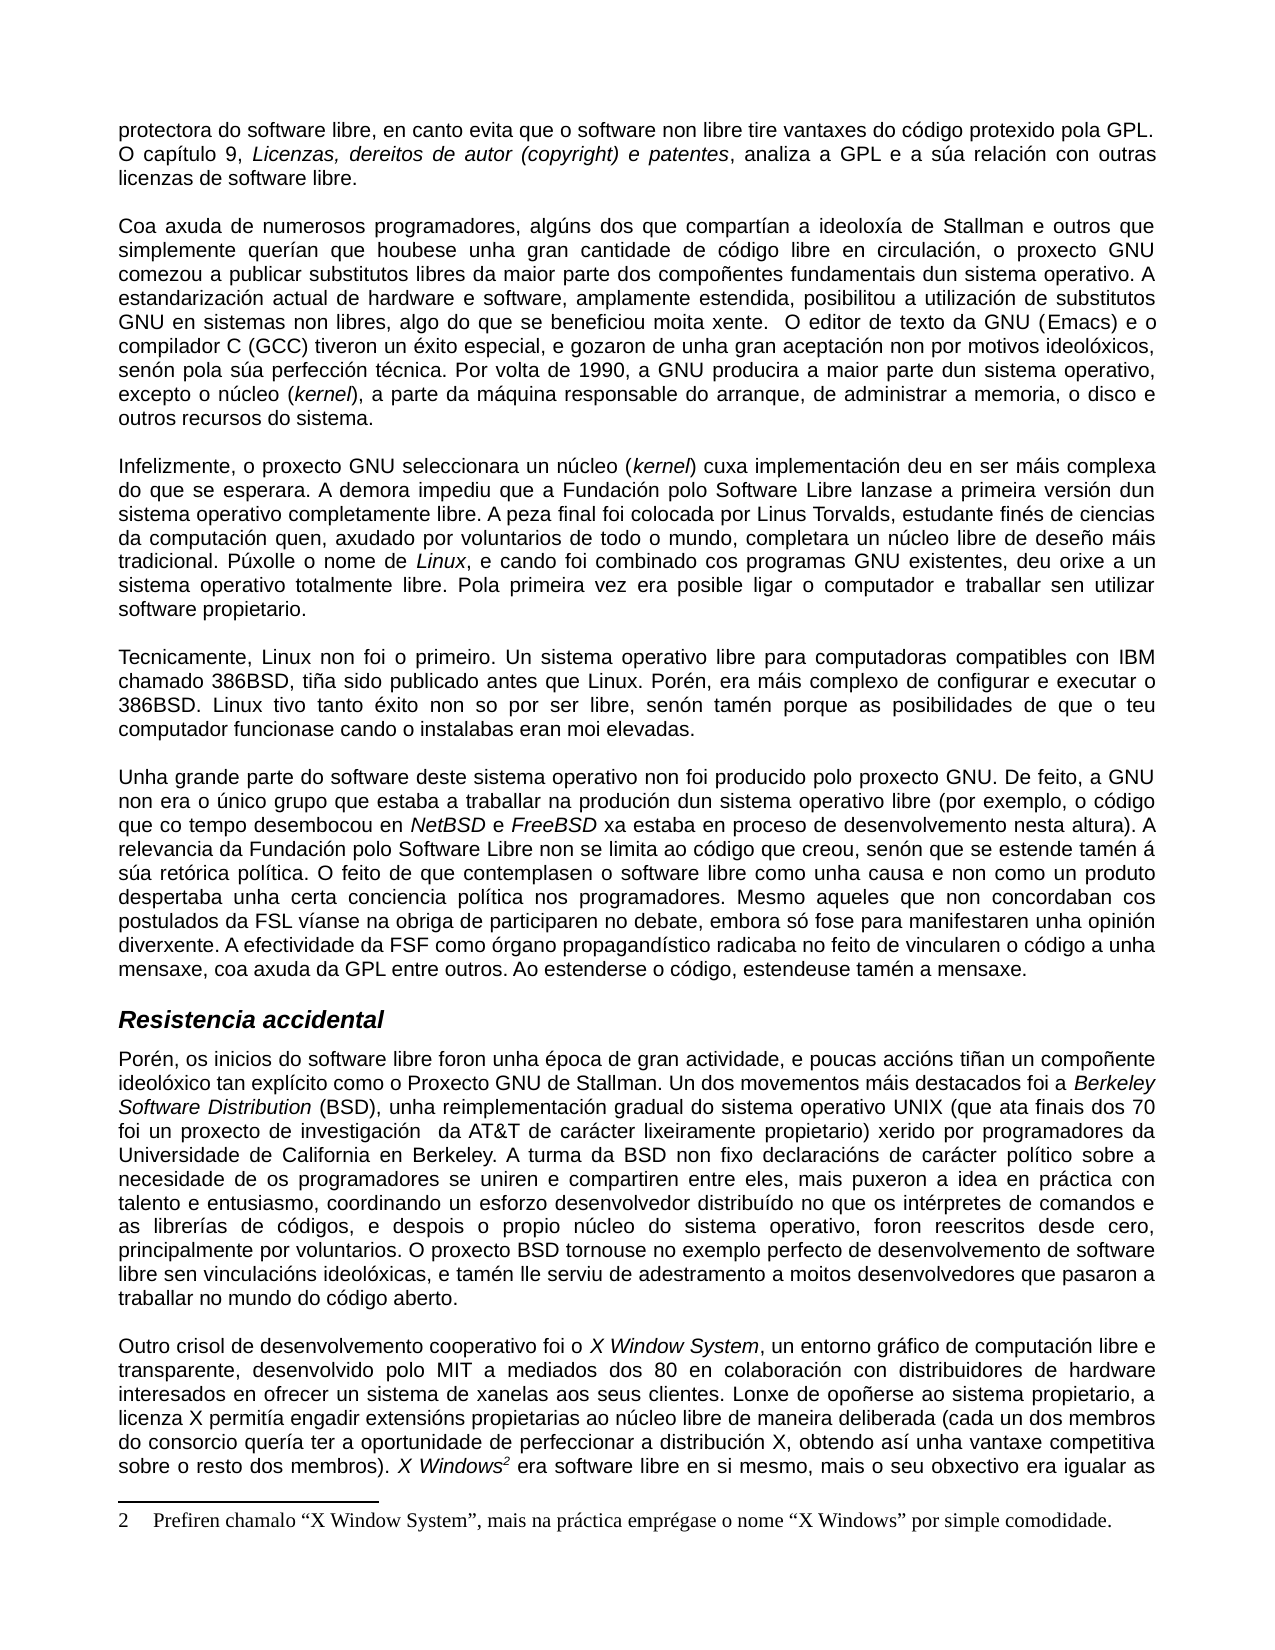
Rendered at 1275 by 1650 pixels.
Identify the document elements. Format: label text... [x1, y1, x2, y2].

text Coa axuda de numerosos programadores, algúns dos que compartían a ideoloxía de Stallman e outros que simplemente querían que houbese unha gran cantidade de código libre en circulación, o proxecto GNU comezou a publicar substitutos libres da maior parte dos compoñentes fundamentais dun sistema operativo. A estandarización actual de hardware e software, amplamente estendida, posibilitou a utilización de substitutos GNU en sistemas non libres, algo do que se beneficiou moita xente. O editor de texto da GNU (Emacs) e o compilador C (GCC) tiveron un éxito especial, e gozaron de unha gran aceptación non por motivos ideolóxicos, senón pola súa perfección técnica. Por volta de 1990, a GNU producira a maior parte dun sistema operativo, excepto o núcleo (kernel), a parte da máquina responsable do arranque, de administrar a memoria, o disco e outros recursos do sistema. [118, 214, 1157, 429]
subtitle Resistencia accidental [118, 1006, 1157, 1034]
text Outro crisol de desenvolvemento cooperativo foi o X Window System, un entorno gráfico de computación libre e transparente, desenvolvido polo MIT a mediados dos 80 en colaboración con distribuidores de hardware interesados en ofrecer un sistema de xanelas aos seus clientes. Lonxe de opoñerse ao sistema propietario, a licenza X permitía engadir extensións propietarias ao núcleo libre de maneira deliberada (cada un dos membros do consorcio quería ter a oportunidade de perfeccionar a distribución X, obtendo así unha vantaxe competitiva sobre o resto dos membros). X Windows era software libre en si mesmo, mais o seu obxectivo era igualar as [118, 1334, 1157, 1478]
text Infelizmente, o proxecto GNU seleccionara un núcleo (kernel) cuxa implementación deu en ser máis complexa do que se esperara. A demora impediu que a Fundación polo Software Libre lanzase a primeira versión dun sistema operativo completamente libre. A peza final foi colocada por Linus Torvalds, estudante finés de ciencias da computación quen, axudado por voluntarios de todo o mundo, completara un núcleo libre de deseño máis tradicional. Púxolle o nome de Linux, e cando foi combinado cos programas GNU existentes, deu orixe a un sistema operativo totalmente libre. Pola primeira vez era posible ligar o computador e traballar sen utilizar software propietario. [118, 453, 1157, 621]
text protectora do software libre, en canto evita que o software non libre tire vantaxes do código protexido pola GPL. O capítulo 9, Licenzas, dereitos de autor (copyright) e patentes, analiza a GPL e a súa relación con outras licenzas de software libre. [118, 118, 1157, 190]
text Porén, os inicios do software libre foron unha época de gran actividade, e poucas accións tiñan un compoñente ideolóxico tan explícito como o Proxecto GNU de Stallman. Un dos movementos máis destacados foi a Berkeley Software Distribution (BSD), unha reimplementación gradual do sistema operativo UNIX (que ata finais dos 70 foi un proxecto de investigación da AT&T de carácter lixeiramente propietario) xerido por programadores da Universidade de California en Berkeley. A turma da BSD non fixo declaracións de carácter político sobre a necesidade de os programadores se uniren e compartiren entre eles, mais puxeron a idea en práctica con talento e entusiasmo, coordinando un esforzo desenvolvedor distribuído no que os intérpretes de comandos e as librerías de códigos, e despois o propio núcleo do sistema operativo, foron reescritos desde cero, principalmente por voluntarios. O proxecto BSD tornouse no exemplo perfecto de desenvolvemento de software libre sen vinculacións ideolóxicas, e tamén lle serviu de adestramento a moitos desenvolvedores que pasaron a traballar no mundo do código aberto. [118, 1047, 1157, 1310]
text Prefiren chamalo “X Window System”, mais na práctica emprégase o nome “X Windows” por simple comodidade. [118, 1508, 1157, 1532]
text Unha grande parte do software deste sistema operativo non foi producido polo proxecto GNU. De feito, a GNU non era o único grupo que estaba a traballar na produción dun sistema operativo libre (por exemplo, o código que co tempo desembocou en NetBSD e FreeBSD xa estaba en proceso de desenvolvemento nesta altura). A relevancia da Fundación polo Software Libre non se limita ao código que creou, senón que se estende tamén á súa retórica política. O feito de que contemplasen o software libre como unha causa e non como un produto despertaba unha certa conciencia política nos programadores. Mesmo aqueles que non concordaban cos postulados da FSL víanse na obriga de participaren no debate, embora só fose para manifestaren unha opinión diverxente. A efectividade da FSF como órgano propagandístico radicaba no feito de vincularen o código a unha mensaxe, coa axuda da GPL entre outros. Ao estenderse o código, estendeuse tamén a mensaxe. [118, 765, 1157, 981]
text Tecnicamente, Linux non foi o primeiro. Un sistema operativo libre para computadoras compatibles con IBM chamado 386BSD, tiña sido publicado antes que Linux. Porén, era máis complexo de configurar e executar o 386BSD. Linux tivo tanto éxito non so por ser libre, senón tamén porque as posibilidades de que o teu computador funcionase cando o instalabas eran moi elevadas. [118, 645, 1157, 741]
